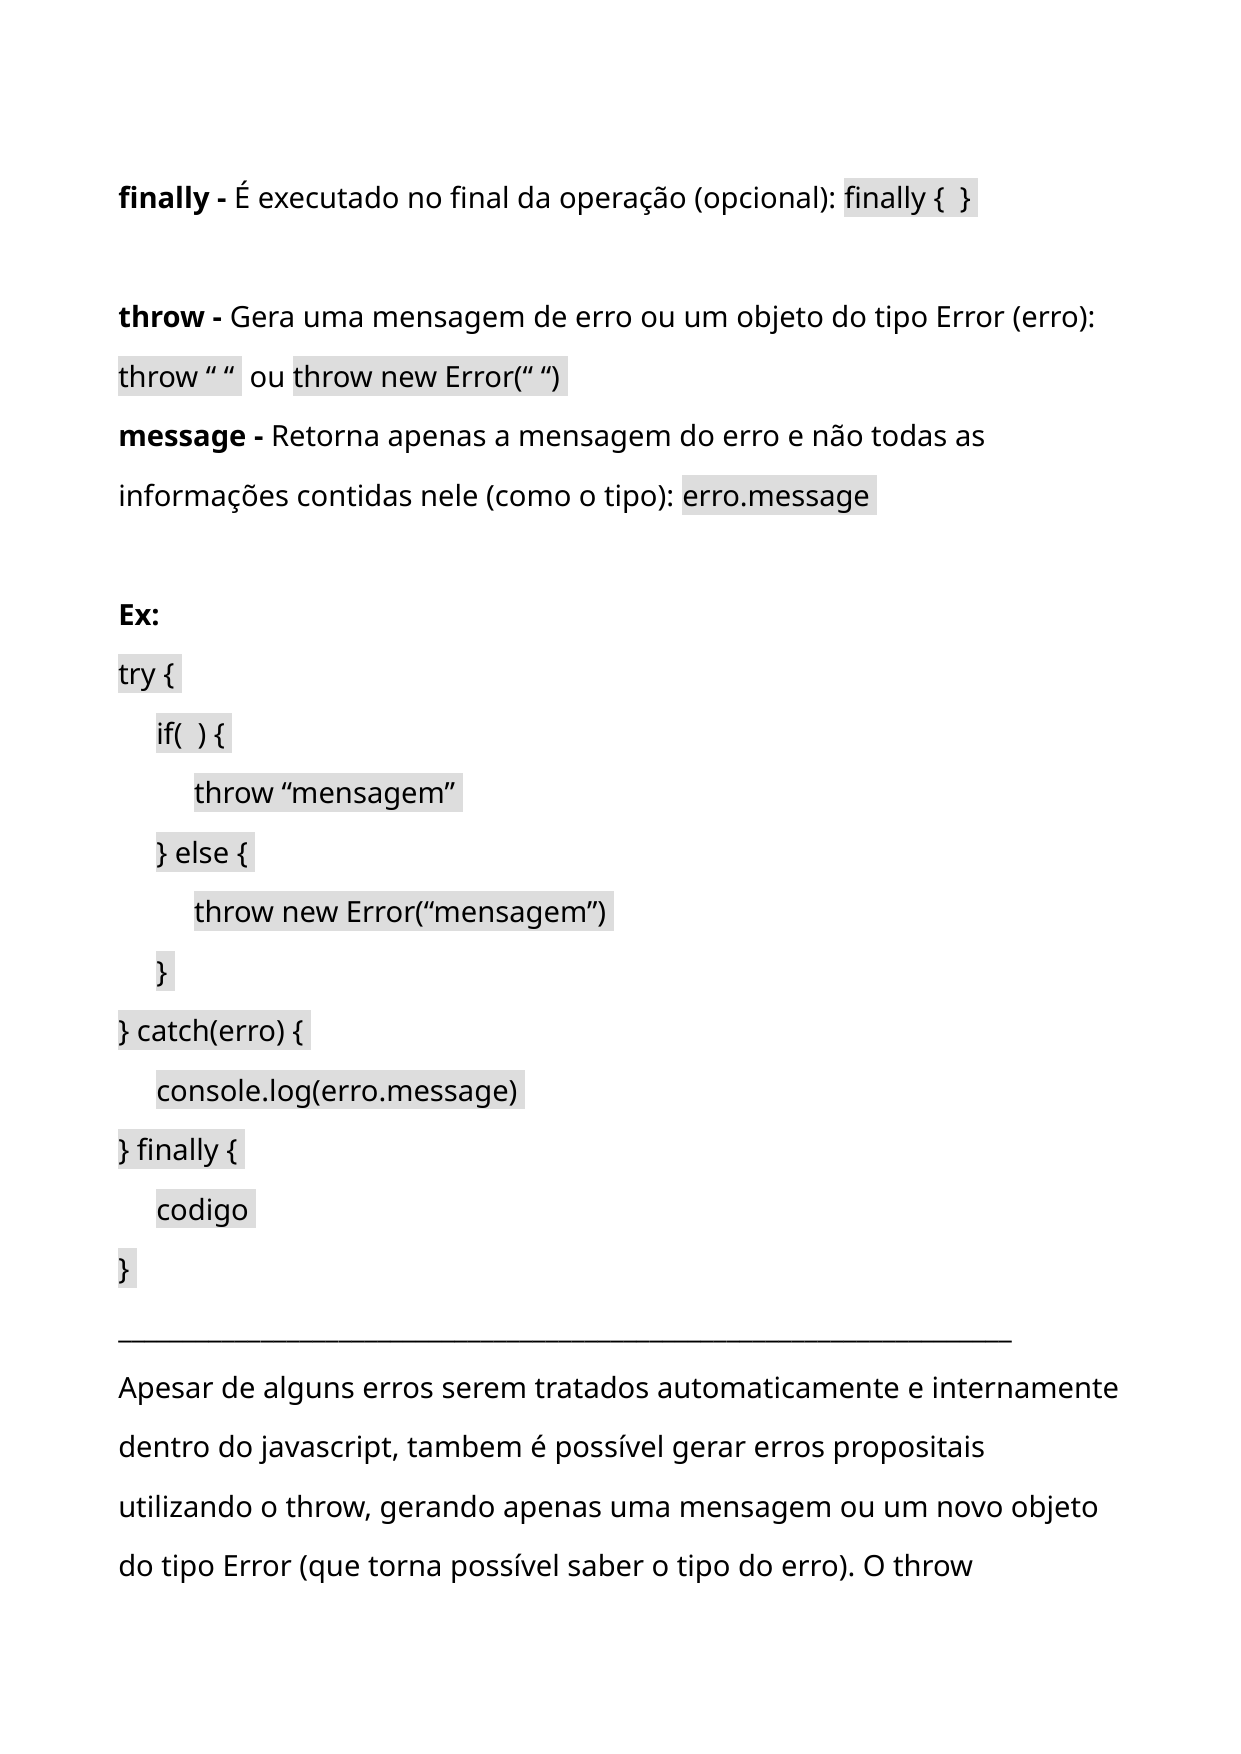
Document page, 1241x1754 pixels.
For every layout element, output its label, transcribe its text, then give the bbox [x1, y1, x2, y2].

text throw - Gera uma mensagem de erro ou um objeto do tipo Error (erro): throw “ “ ou throw new Error(“ “) [118, 297, 1122, 396]
text Apesar de alguns erros serem tratados automaticamente e internamente dentro do javascript, tambem é possível gerar erros propositais utilizando o throw, gerando apenas uma mensagem ou um novo objeto do tipo Error (que torna possível saber o tipo do erro). O throw [118, 1367, 1122, 1585]
text if( ) { [118, 713, 1122, 753]
text codigo [118, 1189, 1122, 1228]
text console.log(erro.message) [118, 1070, 1122, 1109]
text throw new Error(“mensagem”) [118, 891, 1122, 931]
text finally - É executado no final da operação (opcional): finally { } [118, 178, 1122, 217]
text throw “mensagem” [118, 772, 1122, 812]
text } [118, 1248, 1122, 1288]
text Ex: [118, 594, 1122, 634]
text message - Retorna apenas a mensagem do erro e não todas as informações contidas nele (como o tipo): erro.message [118, 416, 1122, 515]
text } catch(erro) { [118, 1010, 1122, 1050]
text } else { [118, 832, 1122, 872]
text } [118, 951, 1122, 991]
text _____________________________________________________________________ [118, 1308, 1122, 1347]
text try { [118, 653, 1122, 693]
text } finally { [118, 1129, 1122, 1169]
